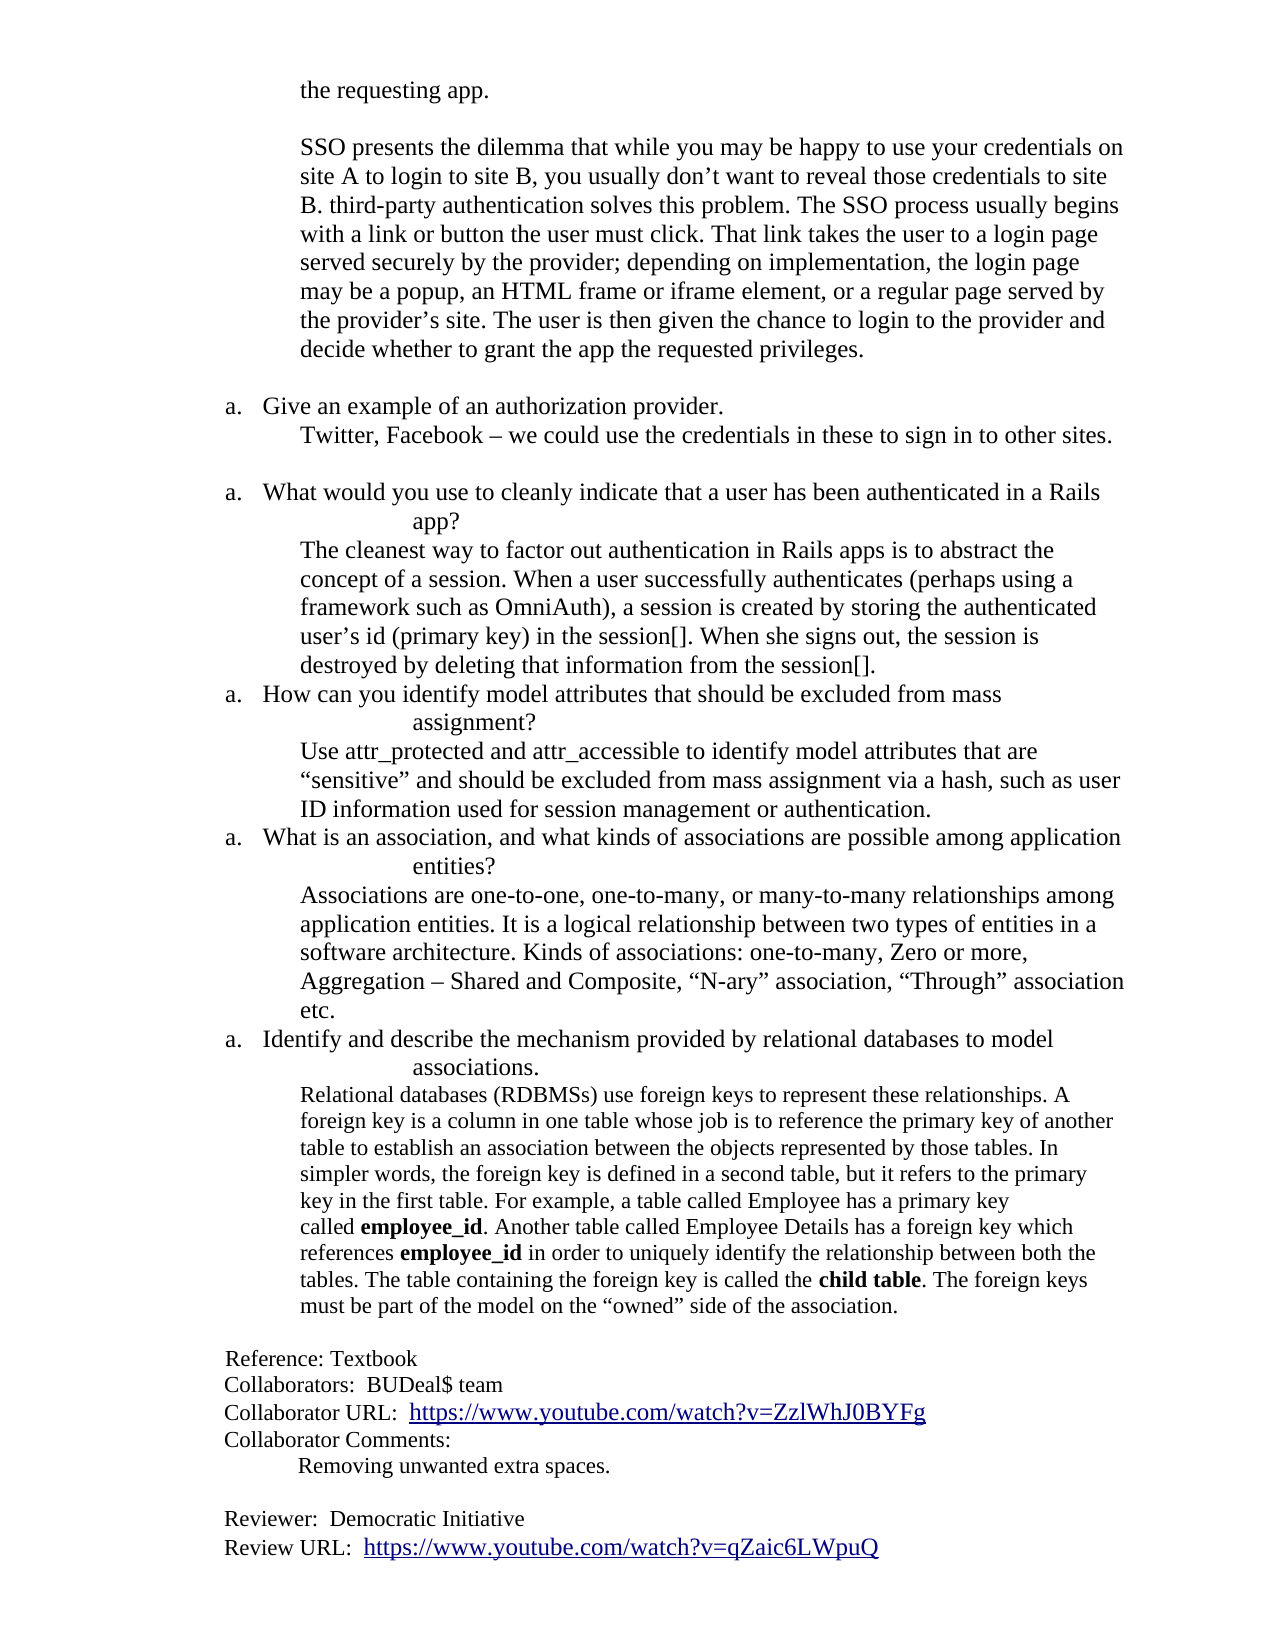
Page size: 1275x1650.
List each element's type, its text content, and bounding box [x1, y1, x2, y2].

text Collaborators: BUDeal$ team [224, 1371, 1125, 1397]
text Relational databases (RDBMSs) use foreign keys to represent these relationships. A foreign key is a column in one table whose job is to reference the primary key of another table to establish an association between the objects represented by those tables. In simpler words, the foreign key is defined in a second table, but it refers to the primary key in the first table. For example, a table called Employee has a primary key called employee_id. Another table called Employee Details has a foreign key which references employee_id in order to uniquely identify the relationship between both the tables. The table containing the foreign key is called the child table. The foreign keys must be part of the model on the “owned” side of the association. [300, 1081, 1125, 1318]
text the requesting app. [300, 75, 1125, 104]
text Removing unwanted extra spaces. [298, 1453, 1125, 1479]
text The cleanest way to factor out authentication in Rails apps is to abstract the concept of a session. When a user successfully authenticates (perhaps using a framework such as OmniAuth), a session is created by storing the authenticated user’s id (primary key) in the session[]. When she signs out, the session is destroyed by deleting that information from the session[]. [300, 535, 1125, 679]
list What is an association, and what kinds of associations are possible among application entities? [225, 822, 1125, 880]
list Identify and describe the mechanism provided by relational databases to model associations. [225, 1024, 1125, 1081]
text Associations are one-to-one, one-to-many, or many-to-many relationships among application entities. It is a logical relationship between two types of entities in a software architecture. Kinds of associations: one-to-many, Zero or more, Aggregation – Shared and Composite, “N-ary” association, “Through” association etc. [300, 880, 1125, 1024]
list What would you use to cleanly indicate that a user has been authenticated in a Rails app? [225, 477, 1125, 535]
text Reviewer: Democratic Initiative [224, 1505, 1125, 1532]
text Twitter, Facebook – we could use the credentials in these to sign in to other sites. [300, 420, 1125, 449]
text Use attr_protected and attr_accessible to identify model attributes that are “sensitive” and should be excluded from mass assignment via a hash, such as user ID information used for session management or authentication. [300, 736, 1125, 822]
list How can you identify model attributes that should be excluded from mass assignment? [225, 679, 1125, 736]
text Collaborator Comments: [224, 1426, 1125, 1453]
text SSO presents the dilemma that while you may be happy to use your credentials on site A to login to site B, you usually don’t want to reveal those credentials to site B. third-party authentication solves this problem. The SSO process usually begins with a link or button the user must click. That link takes the user to a login page served securely by the provider; depending on implementation, the login page may be a popup, an HTML frame or iframe element, or a regular page served by the provider’s site. The user is then given the chance to login to the provider and decide whether to grant the app the requested privileges. [300, 132, 1125, 362]
text Collaborator URL: https://www.youtube.com/watch?v=ZzlWhJ0BYFg [224, 1397, 1125, 1426]
text Review URL: https://www.youtube.com/watch?v=qZaic6LWpuQ [224, 1532, 1125, 1560]
list Give an example of an authorization provider. [225, 391, 1125, 420]
text Reference: Textbook [150, 1345, 1125, 1371]
